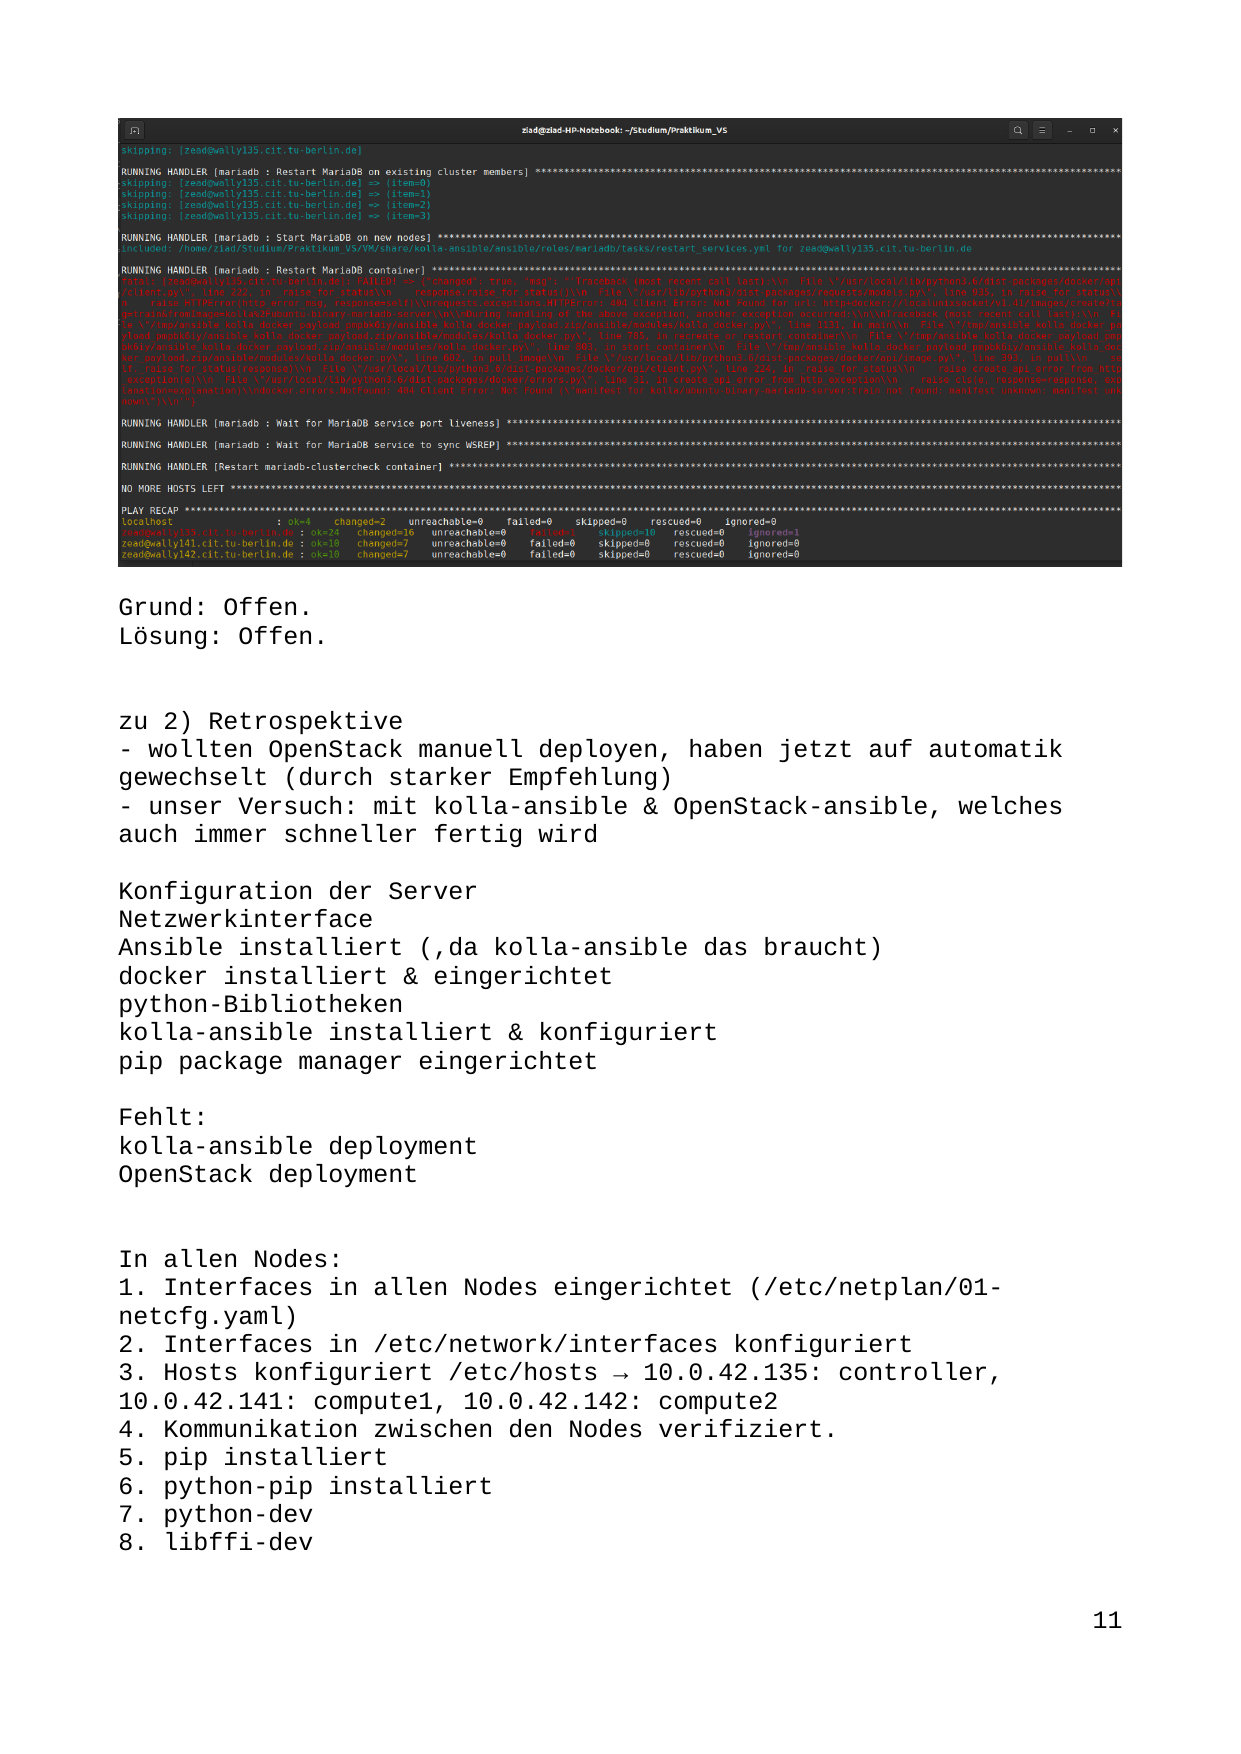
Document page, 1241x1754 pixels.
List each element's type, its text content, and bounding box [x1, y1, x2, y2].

picture [118, 118, 1123, 567]
text Ansible installiert (,da kolla-ansible das braucht) [118, 935, 1122, 963]
text Fehlt: [118, 1105, 1122, 1133]
text OpenStack deployment [118, 1162, 1122, 1190]
text python-Bibliotheken [118, 992, 1122, 1020]
text pip package manager eingerichtet [118, 1048, 1122, 1077]
text 5. pip installiert [118, 1445, 1122, 1473]
text docker installiert & eingerichtet [118, 963, 1122, 992]
text - wollten OpenStack manuell deployen, haben jetzt auf automatik gewechselt (durch starker Empfehlung) [118, 737, 1122, 793]
text kolla-ansible deployment [118, 1133, 1122, 1162]
text 4. Kommunikation zwischen den Nodes verifiziert. [118, 1417, 1122, 1445]
text kolla-ansible installiert & konfiguriert [118, 1020, 1122, 1048]
text Netzwerkinterface [118, 907, 1122, 935]
text 1. Interfaces in allen Nodes eingerichtet (/etc/netplan/01-netcfg.yaml) [118, 1275, 1122, 1332]
text 3. Hosts konfiguriert /etc/hosts → 10.0.42.135: controller, 10.0.42.141: compute1, 10.0.42.142: compute2 [118, 1360, 1122, 1417]
text In allen Nodes: [118, 1247, 1122, 1275]
text Konfiguration der Server [118, 878, 1122, 907]
text 7. python-dev [118, 1502, 1122, 1530]
text Lösung: Offen. [118, 623, 1122, 652]
text 2. Interfaces in /etc/network/interfaces konfiguriert [118, 1332, 1122, 1360]
text 8. libffi-dev [118, 1530, 1122, 1558]
text Grund: Offen. [118, 595, 1122, 623]
text - unser Versuch: mit kolla-ansible & OpenStack-ansible, welches auch immer schneller fertig wird [118, 793, 1122, 850]
text 6. python-pip installiert [118, 1473, 1122, 1502]
text zu 2) Retrospektive [118, 708, 1122, 737]
